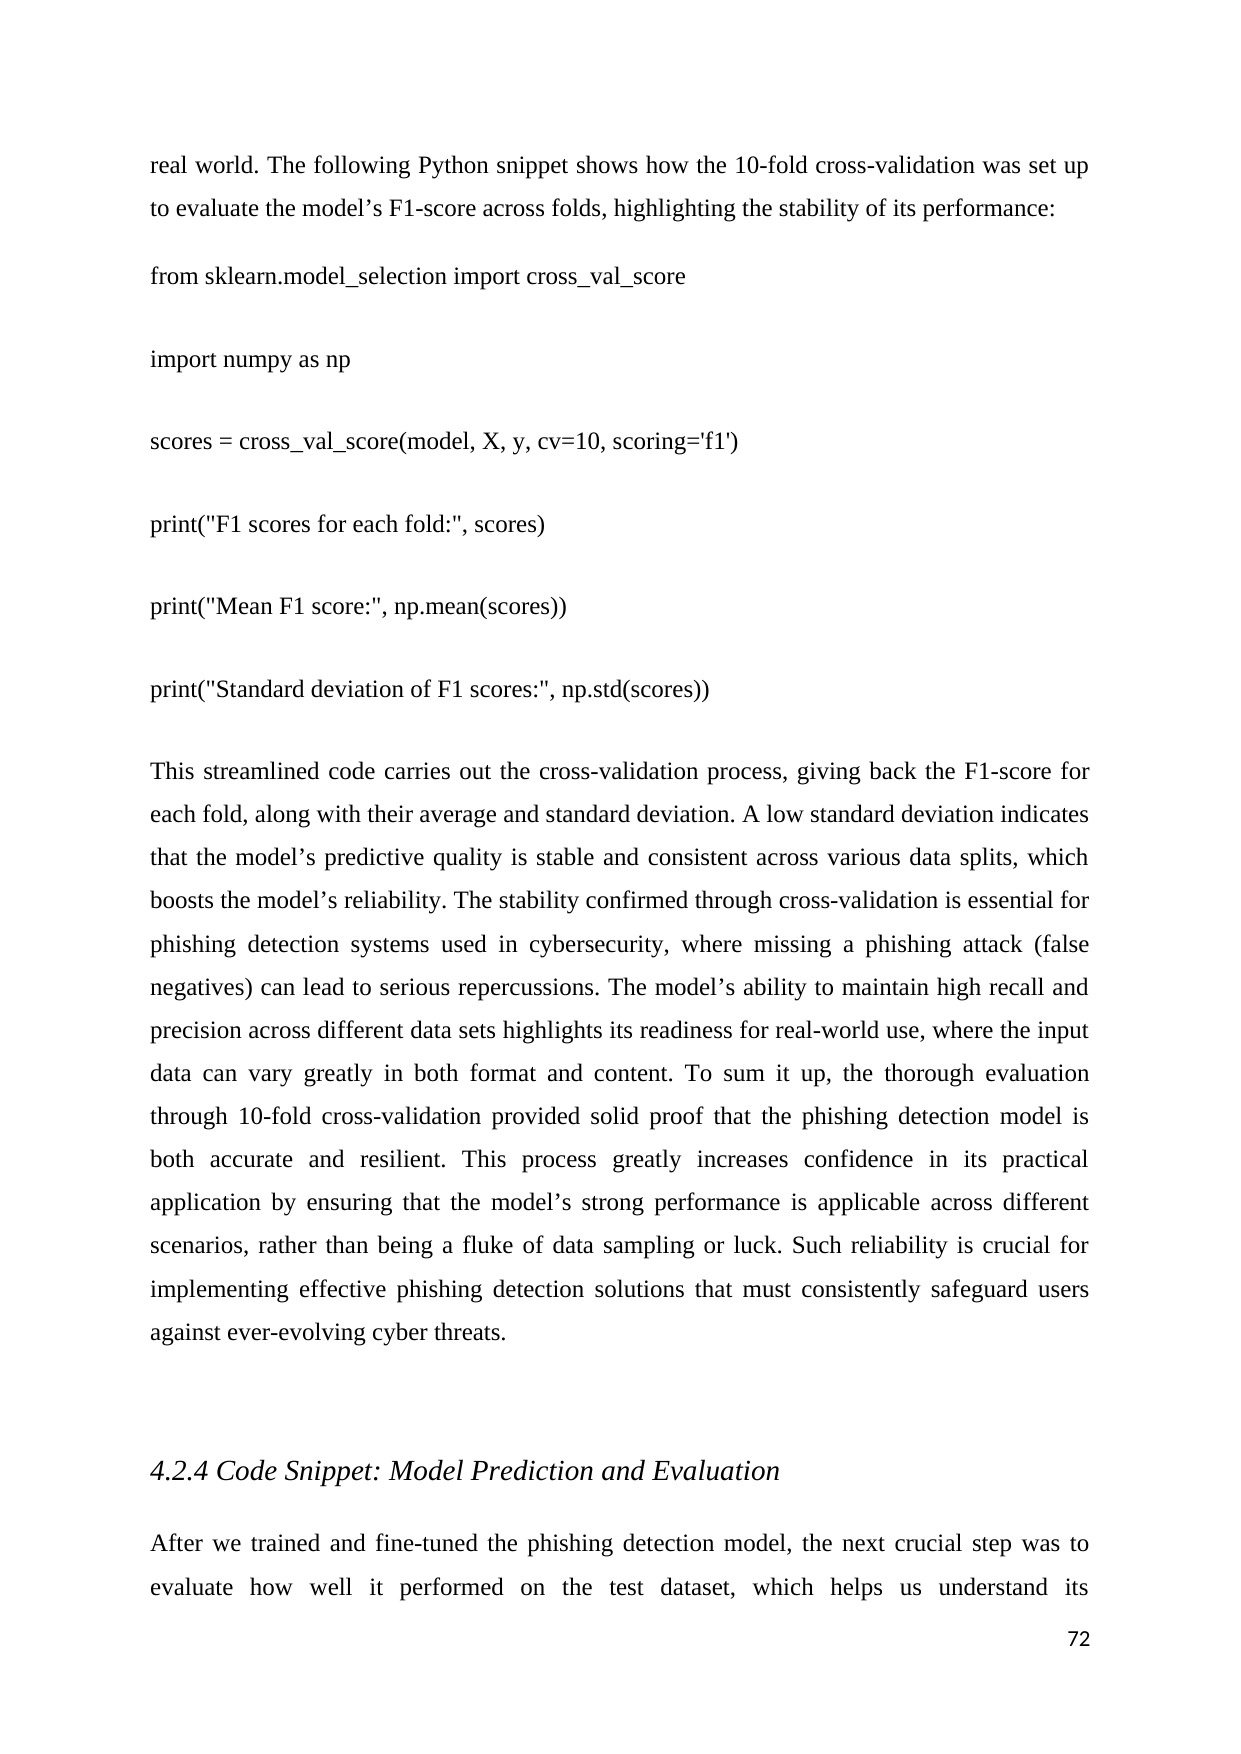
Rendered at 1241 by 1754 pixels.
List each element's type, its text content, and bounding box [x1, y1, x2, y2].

text scores = cross_val_score(model, X, y, cv=10, scoring='f1') [150, 426, 1090, 455]
text This streamlined code carries out the cross-validation process, giving back the F1-score for each fold, along with their average and standard deviation. A low standard deviation indicates that the model’s predictive quality is stable and consistent across various data splits, which boosts the model’s reliability. The stability confirmed through cross-validation is essential for phishing detection systems used in cybersecurity, where missing a phishing attack (false negatives) can lead to serious repercussions. The model’s ability to maintain high recall and precision across different data sets highlights its readiness for real-world use, where the input data can vary greatly in both format and content. To sum it up, the thorough evaluation through 10-fold cross-validation provided solid proof that the phishing detection model is both accurate and resilient. This process greatly increases confidence in its practical application by ensuring that the model’s strong performance is applicable across different scenarios, rather than being a fluke of data sampling or luck. Such reliability is crucial for implementing effective phishing detection solutions that must consistently safeguard users against ever-evolving cyber threats. [150, 756, 1090, 1346]
text 4.2.4 Code Snippet: Model Prediction and Evaluation [150, 1453, 1090, 1487]
text real world. The following Python snippet shows how the 10-fold cross-validation was set up to evaluate the model’s F1-score across folds, highlighting the stability of its performance: [150, 150, 1090, 222]
text print("Mean F1 score:", np.mean(scores)) [150, 591, 1090, 620]
text print("Standard deviation of F1 scores:", np.std(scores)) [150, 674, 1090, 702]
text print("F1 scores for each fold:", scores) [150, 509, 1090, 537]
text from sklearn.model_selection import cross_val_score [150, 261, 1090, 290]
text import numpy as np [150, 344, 1090, 372]
text After we trained and fine-tuned the phishing detection model, the next crucial step was to evaluate how well it performed on the test dataset, which helps us understand its [150, 1528, 1090, 1600]
